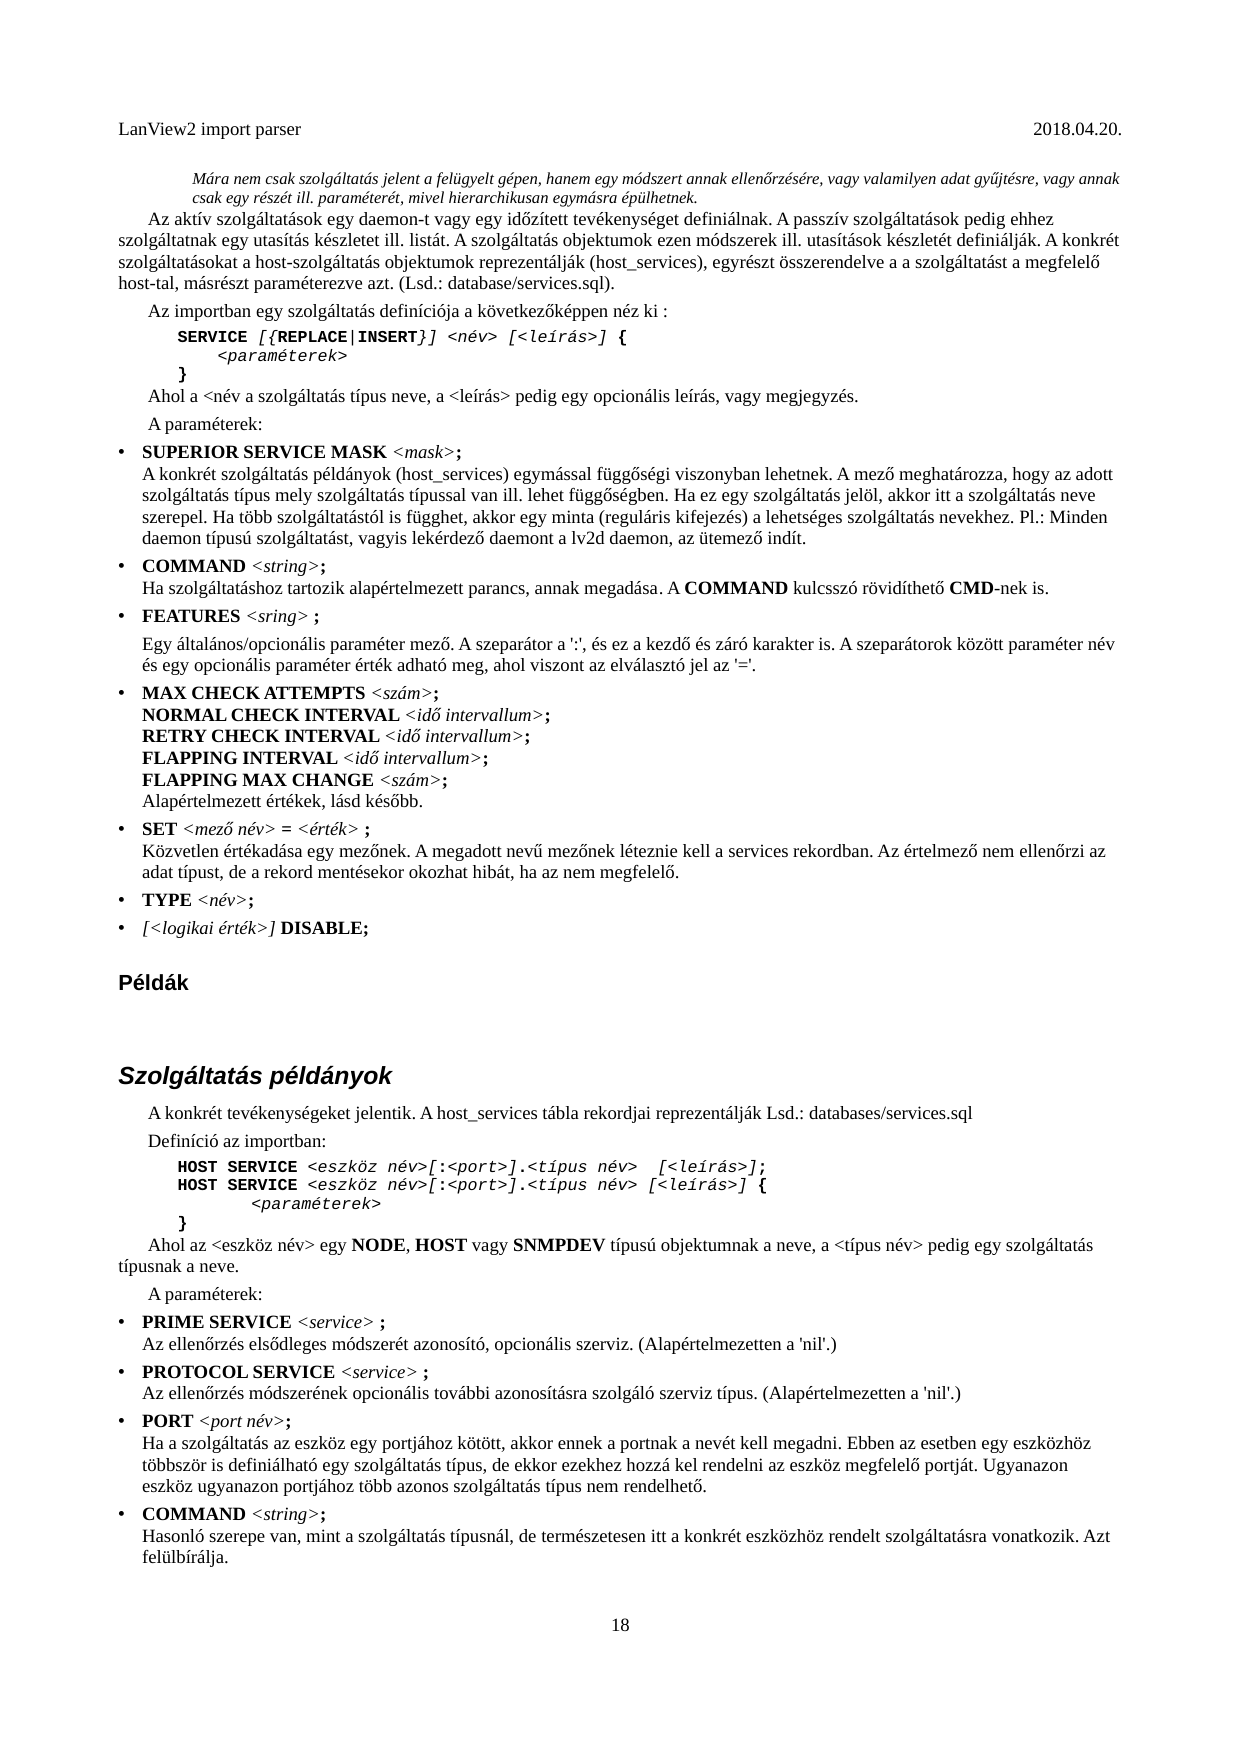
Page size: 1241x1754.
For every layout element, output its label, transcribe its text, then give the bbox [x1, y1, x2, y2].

list SUPERIOR SERVICE MASK <mask>; A konkrét szolgáltatás példányok (host_services) egymással függőségi viszonyban lehetnek. A mező meghatározza, hogy az adott szolgáltatás típus mely szolgáltatás típussal van ill. lehet függőségben. Ha ez egy szolgáltatás jelöl, akkor itt a szolgáltatás neve szerepel. Ha több szolgáltatástól is függhet, akkor egy minta (reguláris kifejezés) a lehetséges szolgáltatás nevekhez. Pl.: Minden daemon típusú szolgáltatást, vagyis lekérdező daemont a lv2d daemon, az ütemező indít. [118, 441, 1122, 549]
list PORT <port név>; Ha a szolgáltatás az eszköz egy portjához kötött, akkor ennek a portnak a nevét kell megadni. Ebben az esetben egy eszközhöz többször is definiálható egy szolgáltatás típus, de ekkor ezekhez hozzá kel rendelni az eszköz megfelelő portját. Ugyanazon eszköz ugyanazon portjához több azonos szolgáltatás típus nem rendelhető. [118, 1410, 1122, 1497]
list FEATURES <sring> ; [118, 605, 1122, 626]
list SET <mező név> = <érték> ; Közvetlen értékadása egy mezőnek. A megadott nevű mezőnek léteznie kell a services rekordban. Az értelmező nem ellenőrzi az adat típust, de a rekord mentésekor okozhat hibát, ha az nem megfelelő. [118, 818, 1122, 883]
list PRIME SERVICE <service> ; Az ellenőrzés elsődleges módszerét azonosító, opcionális szerviz. (Alapértelmezetten a 'nil'.) [118, 1311, 1122, 1354]
list PROTOCOL SERVICE <service> ; Az ellenőrzés módszerének opcionális további azonosításra szolgáló szerviz típus. (Alapértelmezetten a 'nil'.) [118, 1361, 1122, 1404]
text Az importban egy szolgáltatás definíciója a következőképpen néz ki : [118, 300, 1122, 322]
list MAX CHECK ATTEMPTS <szám>; NORMAL CHECK INTERVAL <idő intervallum>; RETRY CHECK INTERVAL <idő intervallum>; FLAPPING INTERVAL <idő intervallum>; FLAPPING MAX CHANGE <szám>; Alapértelmezett értékek, lásd később. [118, 682, 1122, 812]
text Definíció az importban: [118, 1130, 1122, 1152]
list COMMAND <string>; Hasonló szerepe van, mint a szolgáltatás típusnál, de természetesen itt a konkrét eszközhöz rendelt szolgáltatásra vonatkozik. Azt felülbírálja. [118, 1503, 1122, 1568]
text HOST SERVICE <eszköz név>[:<port>].<típus név> [<leírás>] { [177, 1177, 1122, 1196]
text Az aktív szolgáltatások egy daemon-t vagy egy időzített tevékenységet definiálnak. A passzív szolgáltatások pedig ehhez szolgáltatnak egy utasítás készletet ill. listát. A szolgáltatás objektumok ezen módszerek ill. utasítások készletét definiálják. A konkrét szolgáltatásokat a host-szolgáltatás objektumok reprezentálják (host_services), egyrészt összerendelve a a szolgáltatást a megfelelő host-tal, másrészt paraméterezve azt. (Lsd.: database/services.sql). [118, 207, 1122, 294]
list COMMAND <string>; Ha szolgáltatáshoz tartozik alapértelmezett parancs, annak megadása. A COMMAND kulcsszó rövidíthető CMD-nek is. [118, 555, 1122, 598]
text A konkrét tevékenységeket jelentik. A host_services tábla rekordjai reprezentálják Lsd.: databases/services.sql [118, 1102, 1122, 1124]
subtitle Szolgáltatás példányok [118, 1061, 1122, 1089]
text } [177, 366, 1122, 385]
text } [177, 1215, 1122, 1233]
text HOST SERVICE <eszköz név>[:<port>].<típus név> [<leírás>]; [177, 1158, 1122, 1177]
text Mára nem csak szolgáltatás jelent a felügyelt gépen, hanem egy módszert annak ellenőrzésére, vagy valamilyen adat gyűjtésre, vagy annak csak egy részét ill. paraméterét, mivel hierarchikusan egymásra épülhetnek. [192, 169, 1122, 207]
list TYPE <név>; [118, 889, 1122, 911]
text <paraméterek> [177, 347, 1122, 366]
text <paraméterek> [177, 1196, 1122, 1215]
text Ahol a <név a szolgáltatás típus neve, a <leírás> pedig egy opcionális leírás, vagy megjegyzés. [118, 385, 1122, 406]
text SERVICE [{REPLACE|INSERT}] <név> [<leírás>] { [177, 328, 1122, 347]
text Ahol az <eszköz név> egy NODE, HOST vagy SNMPDEV típusú objektumnak a neve, a <típus név> pedig egy szolgáltatás típusnak a neve. [118, 1233, 1122, 1277]
subtitle Példák [118, 970, 1122, 996]
list [<logikai érték>] DISABLE; [118, 917, 1122, 939]
text A paraméterek: [118, 1283, 1122, 1305]
list Egy általános/opcionális paraméter mező. A szeparátor a ':', és ez a kezdő és záró karakter is. A szeparátorok között paraméter név és egy opcionális paraméter érték adható meg, ahol viszont az elválasztó jel az '='. [118, 633, 1122, 676]
text A paraméterek: [118, 413, 1122, 434]
